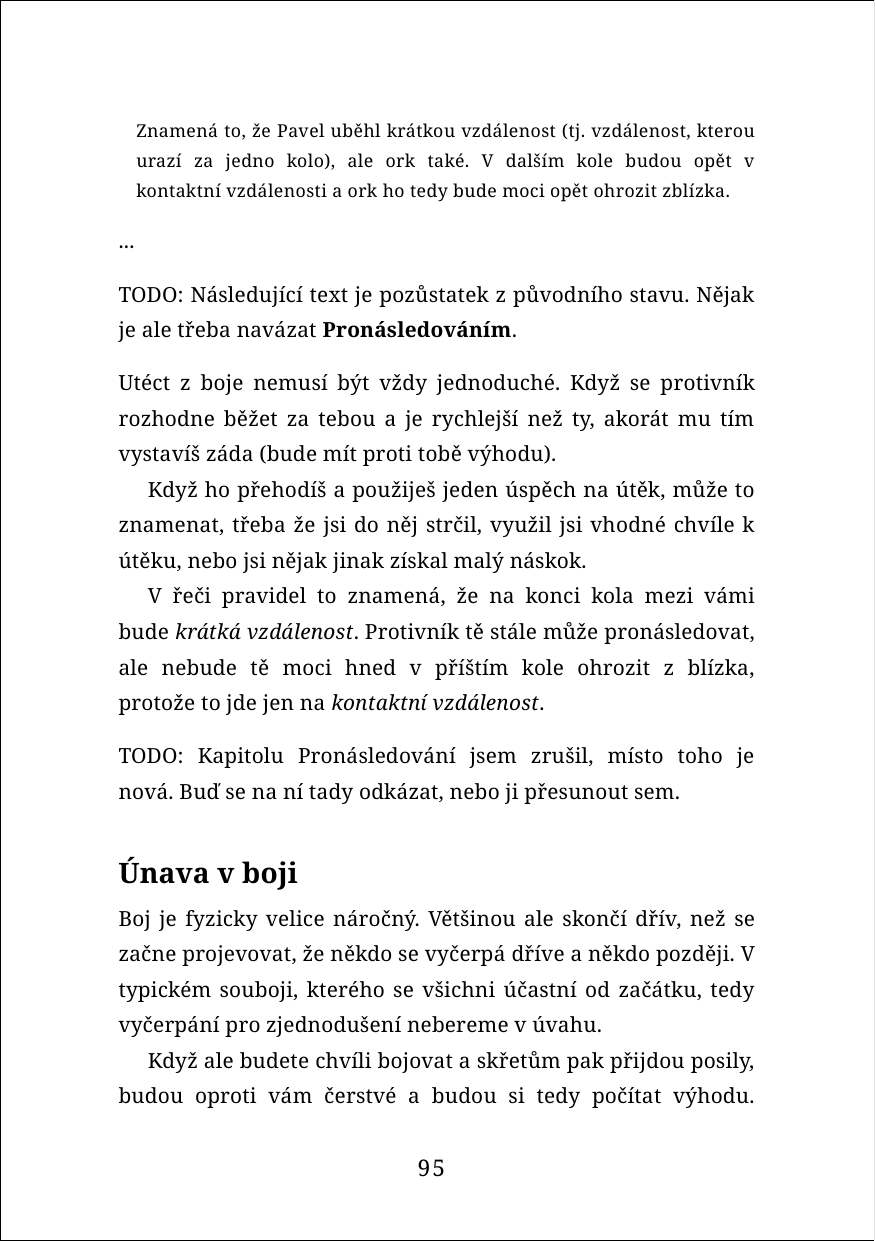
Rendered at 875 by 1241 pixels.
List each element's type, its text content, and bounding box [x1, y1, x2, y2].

text Znamená to, že Pavel uběhl krátkou vzdálenost (tj. vzdálenost, kterou urazí za jedno kolo), ale ork také. V dalším kole budou opět v kontaktní vzdálenosti a ork ho tedy bude moci opět ohrozit zblízka. [136, 118, 756, 203]
text TODO: Kapitolu Pronásledování jsem zrušil, místo toho je nová. Buď se na ní tady odkázat, nebo ji přesunout sem. [118, 741, 756, 805]
text Utéct z boje nemusí být vždy jednoduché. Když se protivník rozhodne běžet za tebou a je rychlejší než ty, akorát mu tím vystavíš záda (bude mít proti tobě výhodu). Když ho přehodíš a použiješ jeden úspěch na útěk, může to znamenat, třeba že jsi do něj strčil, využil jsi vhodné chvíle k útěku, nebo jsi nějak jinak získal malý náskok. V řeči pravidel to znamená, že na konci kola mezi vámi bude krátká vzdálenost. Protivník tě stále může pronásledovat, ale nebude tě moci hned v příštím kole ohrozit z blízka, protože to jde jen na kontaktní vzdálenost. [118, 368, 756, 717]
text TODO: Následující text je pozůstatek z původního stavu. Nějak je ale třeba navázat Pronásledováním. [118, 280, 756, 344]
text ... [118, 227, 756, 255]
subtitle Únava v boji [118, 854, 756, 892]
text Boj je fyzicky velice náročný. Většinou ale skončí dřív, než se začne projevovat, že někdo se vyčerpá dříve a někdo později. V typickém souboji, kterého se všichni účastní od začátku, tedy vyčerpání pro zjednodušení nebereme v úvahu. Když ale budete chvíli bojovat a skřetům pak přijdou posily, budou oproti vám čerstvé a budou si tedy počítat výhodu. [118, 904, 756, 1110]
